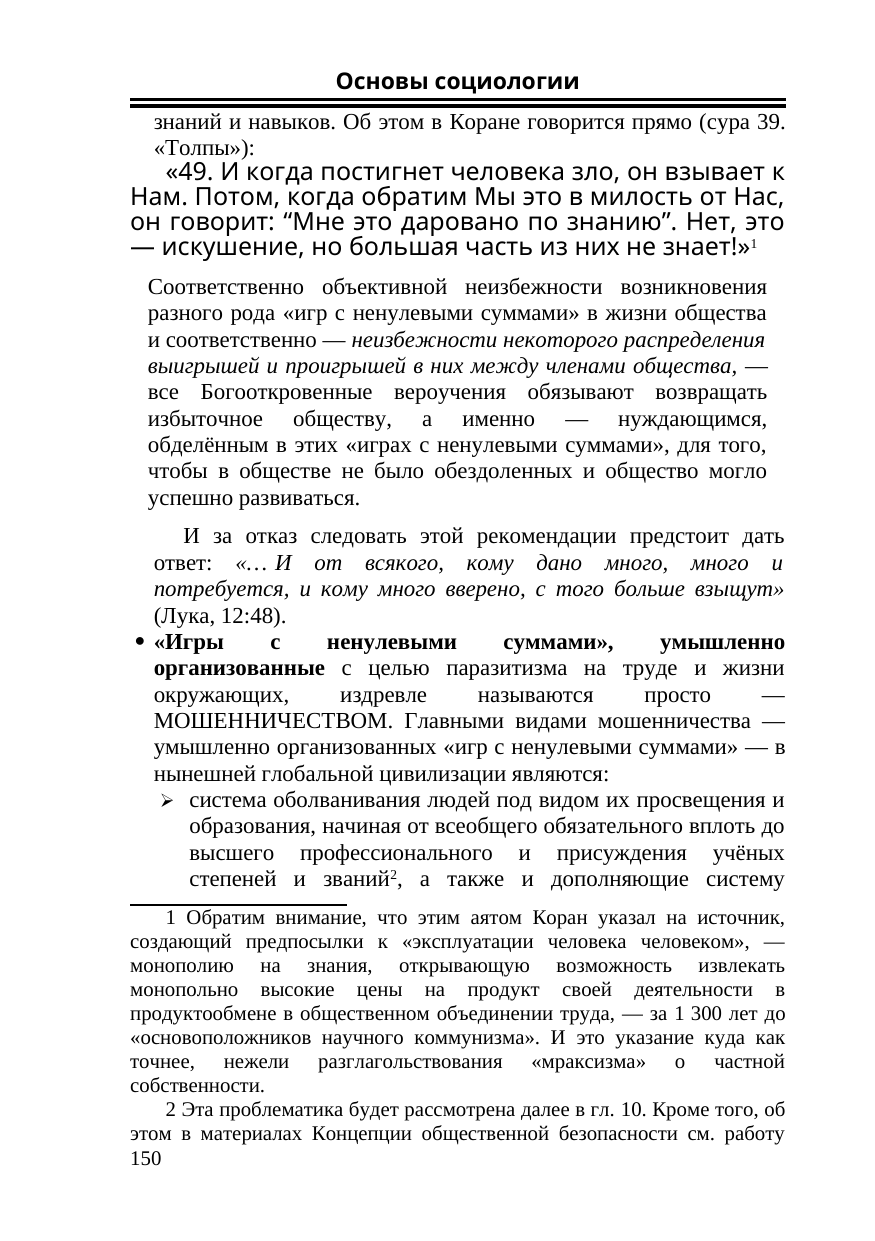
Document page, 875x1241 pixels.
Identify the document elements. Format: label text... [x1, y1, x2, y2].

text Соответственно объективной неизбежности возникновения разного рода «игр с ненулевыми суммами» в жизни общества и соответственно — неизбежности некоторого распределения выигрышей и проигрышей в них между членами общества, — все Богооткровенные вероучения обязывают возвращать избыточное обществу, а именно — нуждающимся, обделённым в этих «играх с ненулевыми суммами», для того, чтобы в обществе не было обездоленных и общество могло успешно развиваться. [148, 273, 768, 510]
list Эта проблематика будет рассмотрена далее в гл. 10. Кроме того, об этом в материалах Концепции общественной безопасности см. работу [130, 1097, 786, 1145]
list система оболванивания людей под видом их просвещения и образования, начиная от всеобщего обязательного вплоть до высшего профессионального и присуждения учёных степеней и званий, а также и дополняющие систему [159, 786, 786, 892]
list знаний и навыков. Об этом в Коране говорится прямо (сура 39. «Толпы»): [136, 108, 786, 160]
text «49. И когда постигнет человека зло, он взывает к Нам. Потом, когда обратим Мы это в милость от Нас, он говорит: “Мне это даровано по знанию”. Нет, это — искушение, но большая часть из них не знает!» [130, 160, 786, 260]
text Обратим внимание, что этим аятом Коран указал на источник, создающий предпосылки к «эксплуатации человека человеком», — монополию на знания, открывающую возможность извлекать монопольно высокие цены на продукт своей деятельности в продуктообмене в общественном объединении труда, — за 1 300 лет до «основоположников научного коммунизма». И это указание куда как точнее, нежели разглагольствования «мраксизма» о частной собственности. [130, 905, 786, 1097]
text И за отказ следовать этой рекомендации предстоит дать ответ: «… И от всякого, кому дано много, много и потребуется, и кому много вверено, с того больше взыщут» (Лука, 12:48). [153, 523, 786, 628]
list «Игры с ненулевыми суммами», умышленно организованные с целью паразитизма на труде и жизни окружающих, издревле называются просто — МОШЕННИЧЕСТВОМ. Главными видами мошенничества — умышленно организованных «игр с ненулевыми сум­мами» — в нынешней глобальной цивилизации являются: [136, 628, 786, 786]
